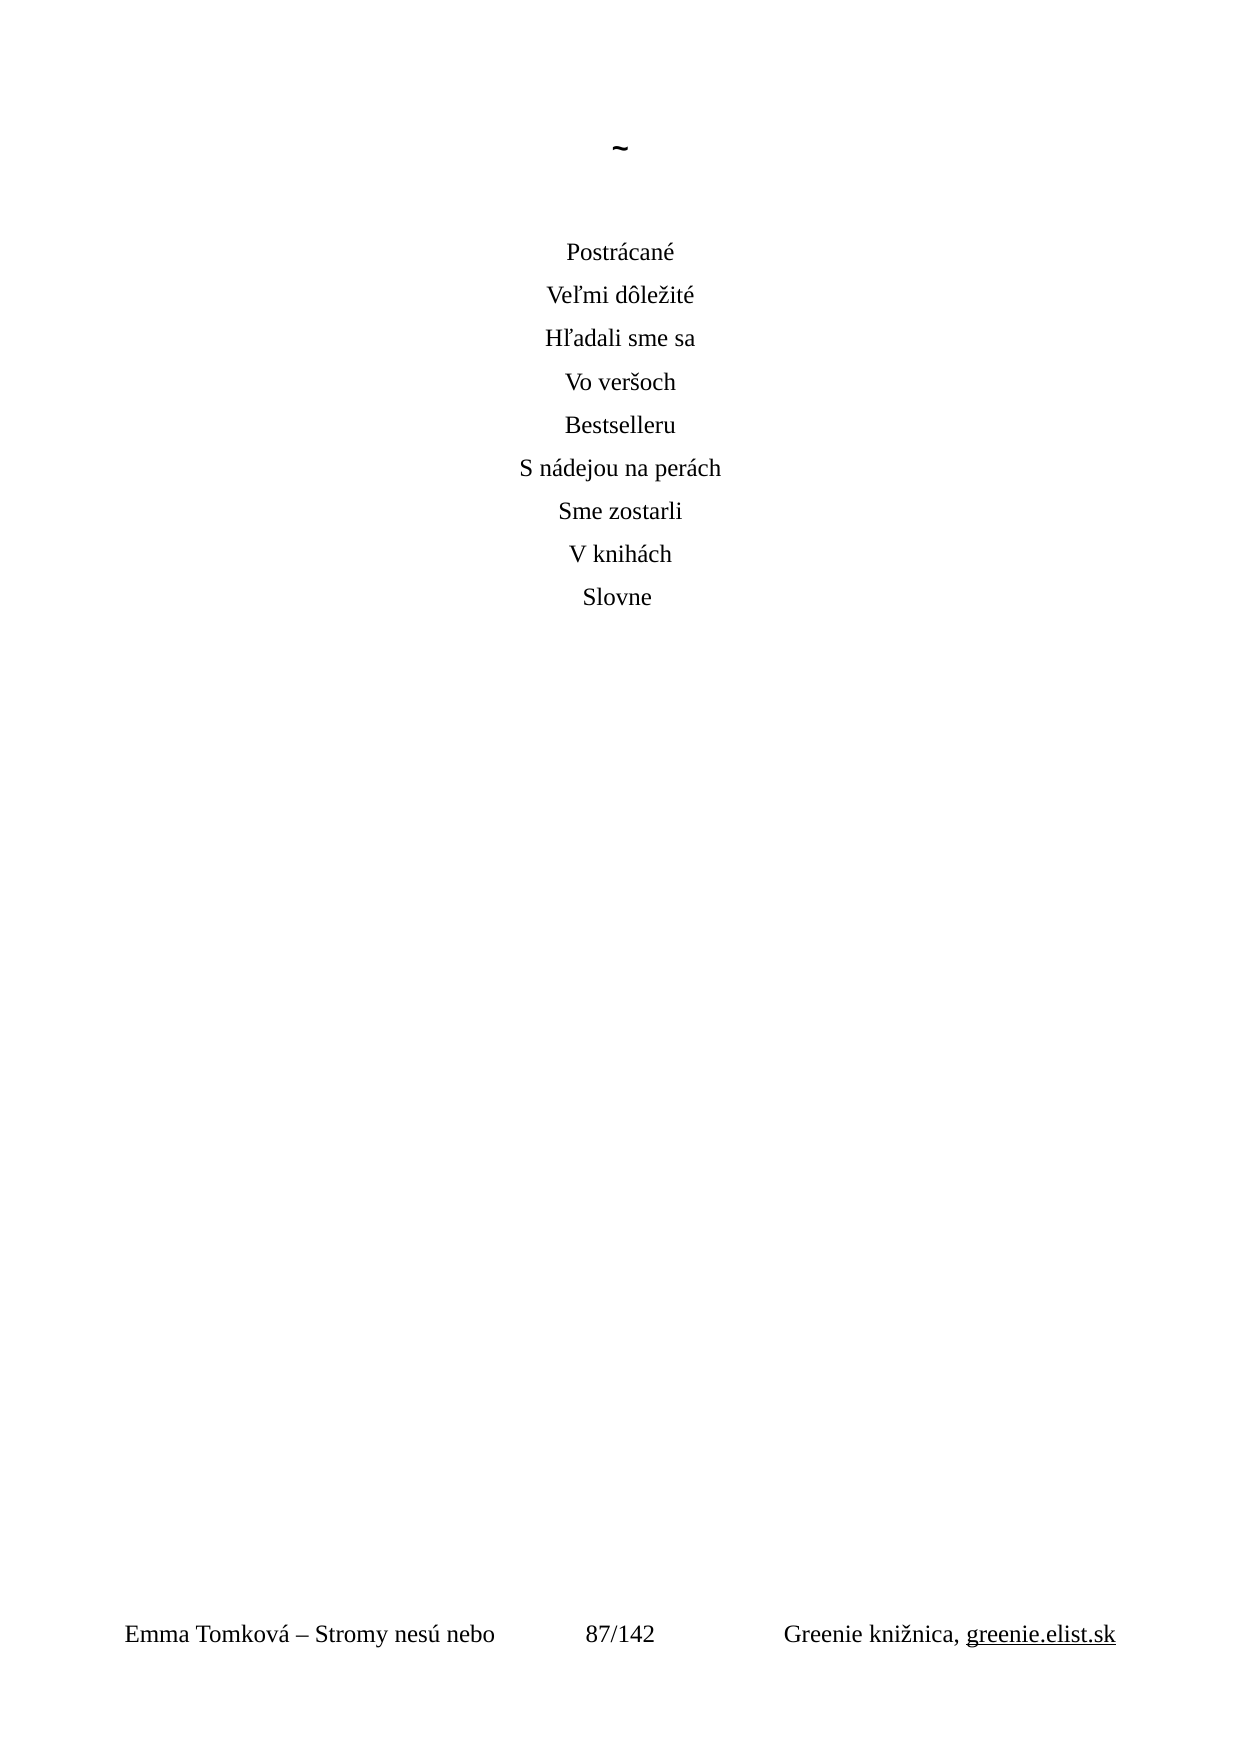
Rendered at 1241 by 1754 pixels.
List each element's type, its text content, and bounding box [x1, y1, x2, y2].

text V knihách [106, 539, 1134, 568]
text Sme zostarli [106, 496, 1134, 525]
text Veľmi dôležité [106, 280, 1134, 309]
subtitle ~ [106, 131, 1134, 165]
text Bestselleru [106, 410, 1134, 438]
text Postrácané [106, 194, 1134, 266]
text Slovne [106, 582, 1134, 611]
text Hľadali sme sa [106, 323, 1134, 352]
text S nádejou na perách [106, 453, 1134, 482]
text Vo veršoch [106, 367, 1134, 395]
